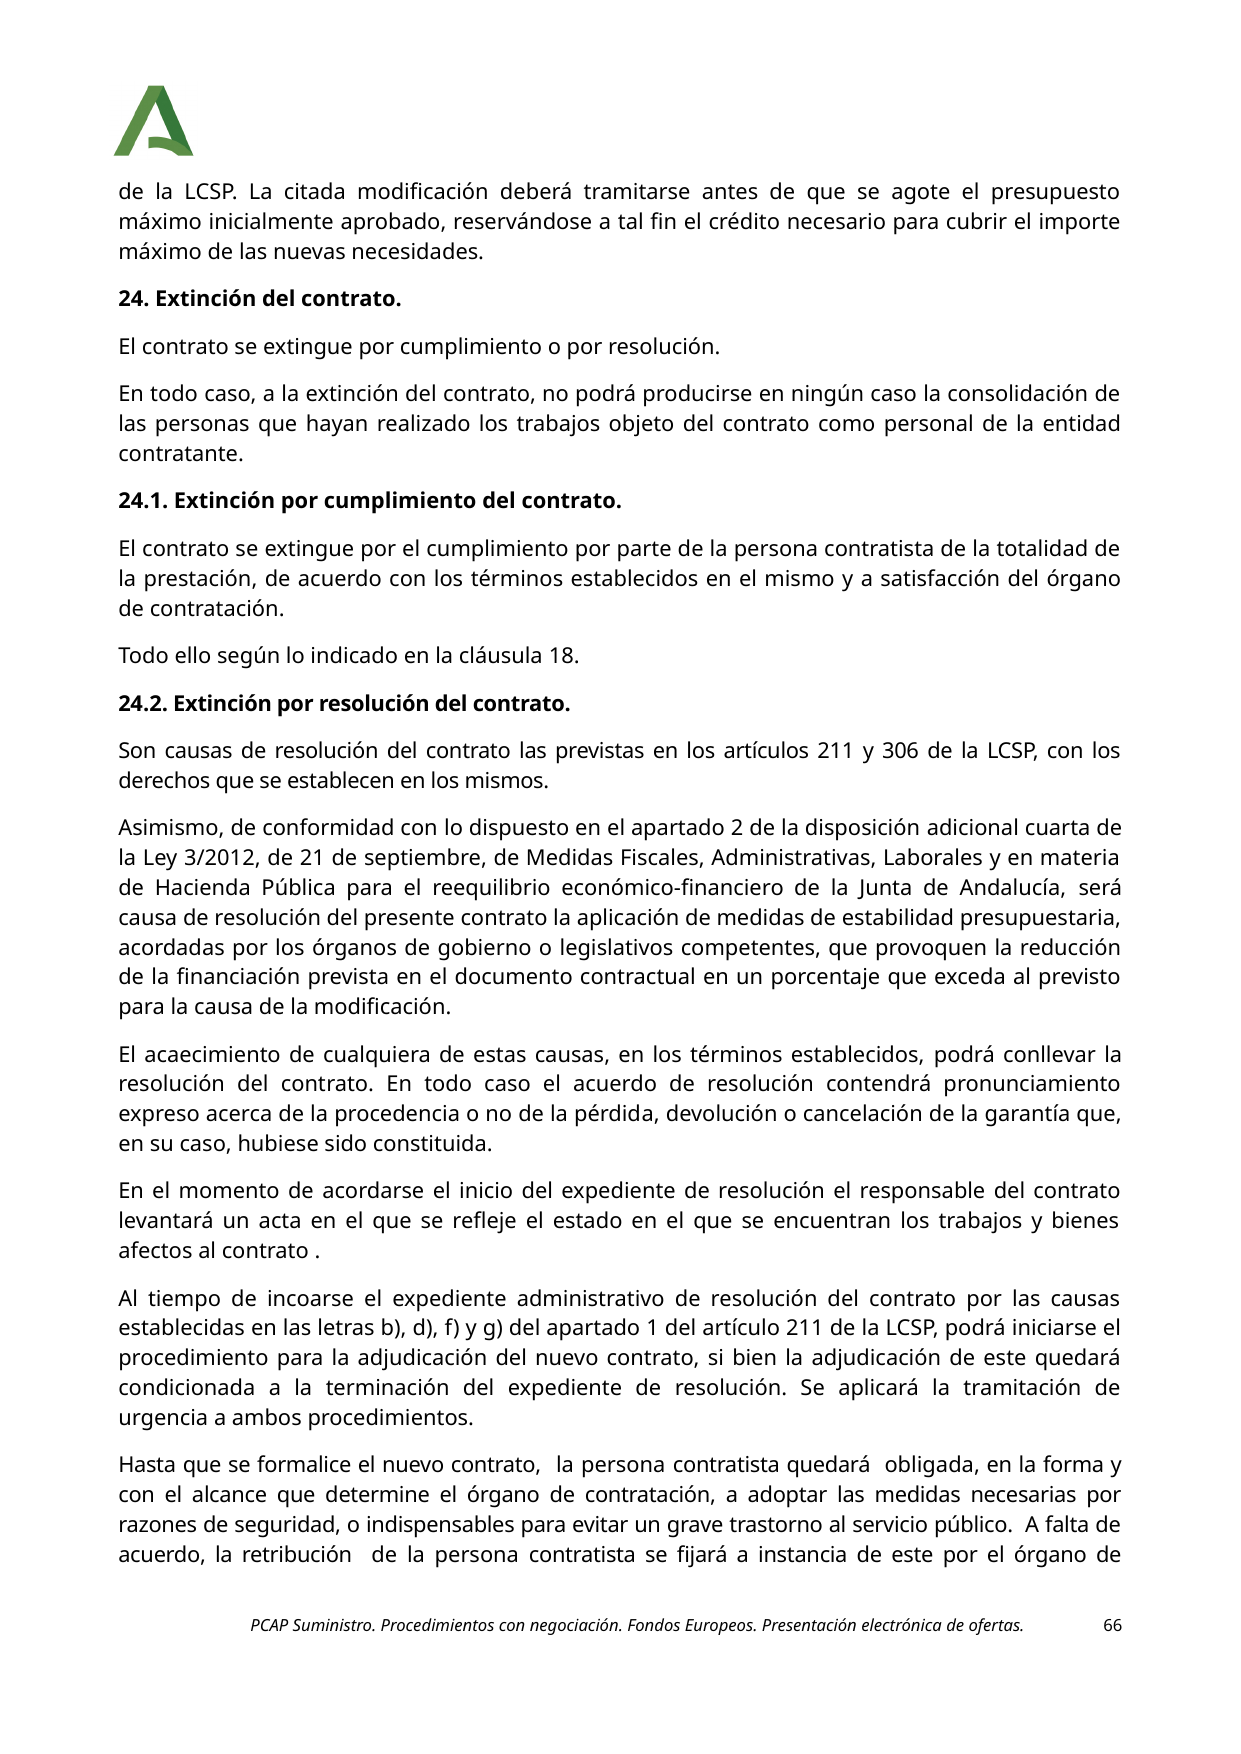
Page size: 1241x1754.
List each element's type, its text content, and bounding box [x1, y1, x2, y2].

subtitle 24. Extinción del contrato. [118, 283, 1122, 313]
text El acaecimiento de cualquiera de estas causas, en los términos establecidos, podrá conllevar la resolución del contrato. En todo caso el acuerdo de resolución contendrá pronunciamiento expreso acerca de la procedencia o no de la pérdida, devolución o cancelación de la garantía que, en su caso, hubiese sido constituida. [118, 1039, 1122, 1158]
picture [109, 81, 198, 160]
text de la LCSP. La citada modificación deberá tramitarse antes de que se agote el presupuesto máximo inicialmente aprobado, reservándose a tal fin el crédito necesario para cubrir el importe máximo de las nuevas necesidades. [118, 176, 1122, 266]
text Todo ello según lo indicado en la cláusula 18. [118, 640, 1122, 670]
subtitle 24.1. Extinción por cumplimiento del contrato. [118, 486, 1122, 515]
text Hasta que se formalice el nuevo contrato, la persona contratista quedará obligada, en la forma y con el alcance que determine el órgano de contratación, a adoptar las medidas necesarias por razones de seguridad, o indispensables para evitar un grave trastorno al servicio público. A falta de acuerdo, la retribución de la persona contratista se fijará a instancia de este por el órgano de [118, 1449, 1122, 1568]
text En el momento de acordarse el inicio del expediente de resolución el responsable del contrato levantará un acta en el que se refleje el estado en el que se encuentran los trabajos y bienes afectos al contrato . [118, 1176, 1122, 1265]
text Asimismo, de conformidad con lo dispuesto en el apartado 2 de la disposición adicional cuarta de la Ley 3/2012, de 21 de septiembre, de Medidas Fiscales, Administrativas, Laborales y en materia de Hacienda Pública para el reequilibrio económico-financiero de la Junta de Andalucía, será causa de resolución del presente contrato la aplicación de medidas de estabilidad presupuestaria, acordadas por los órganos de gobierno o legislativos competentes, que provoquen la reducción de la financiación prevista en el documento contractual en un porcentaje que exceda al previsto para la causa de la modificación. [118, 812, 1122, 1021]
subtitle 24.2. Extinción por resolución del contrato. [118, 688, 1122, 717]
text El contrato se extingue por cumplimiento o por resolución. [118, 331, 1122, 361]
text Son causas de resolución del contrato las previstas en los artículos 211 y 306 de la LCSP, con los derechos que se establecen en los mismos. [118, 735, 1122, 795]
text En todo caso, a la extinción del contrato, no podrá producirse en ningún caso la consolidación de las personas que hayan realizado los trabajos objeto del contrato como personal de la entidad contratante. [118, 378, 1122, 468]
text Al tiempo de incoarse el expediente administrativo de resolución del contrato por las causas establecidas en las letras b), d), f) y g) del apartado 1 del artículo 211 de la LCSP, podrá iniciarse el procedimiento para la adjudicación del nuevo contrato, si bien la adjudicación de este quedará condicionada a la terminación del expediente de resolución. Se aplicará la tramitación de urgencia a ambos procedimientos. [118, 1283, 1122, 1432]
text El contrato se extingue por el cumplimiento por parte de la persona contratista de la totalidad de la prestación, de acuerdo con los términos establecidos en el mismo y a satisfacción del órgano de contratación. [118, 533, 1122, 622]
